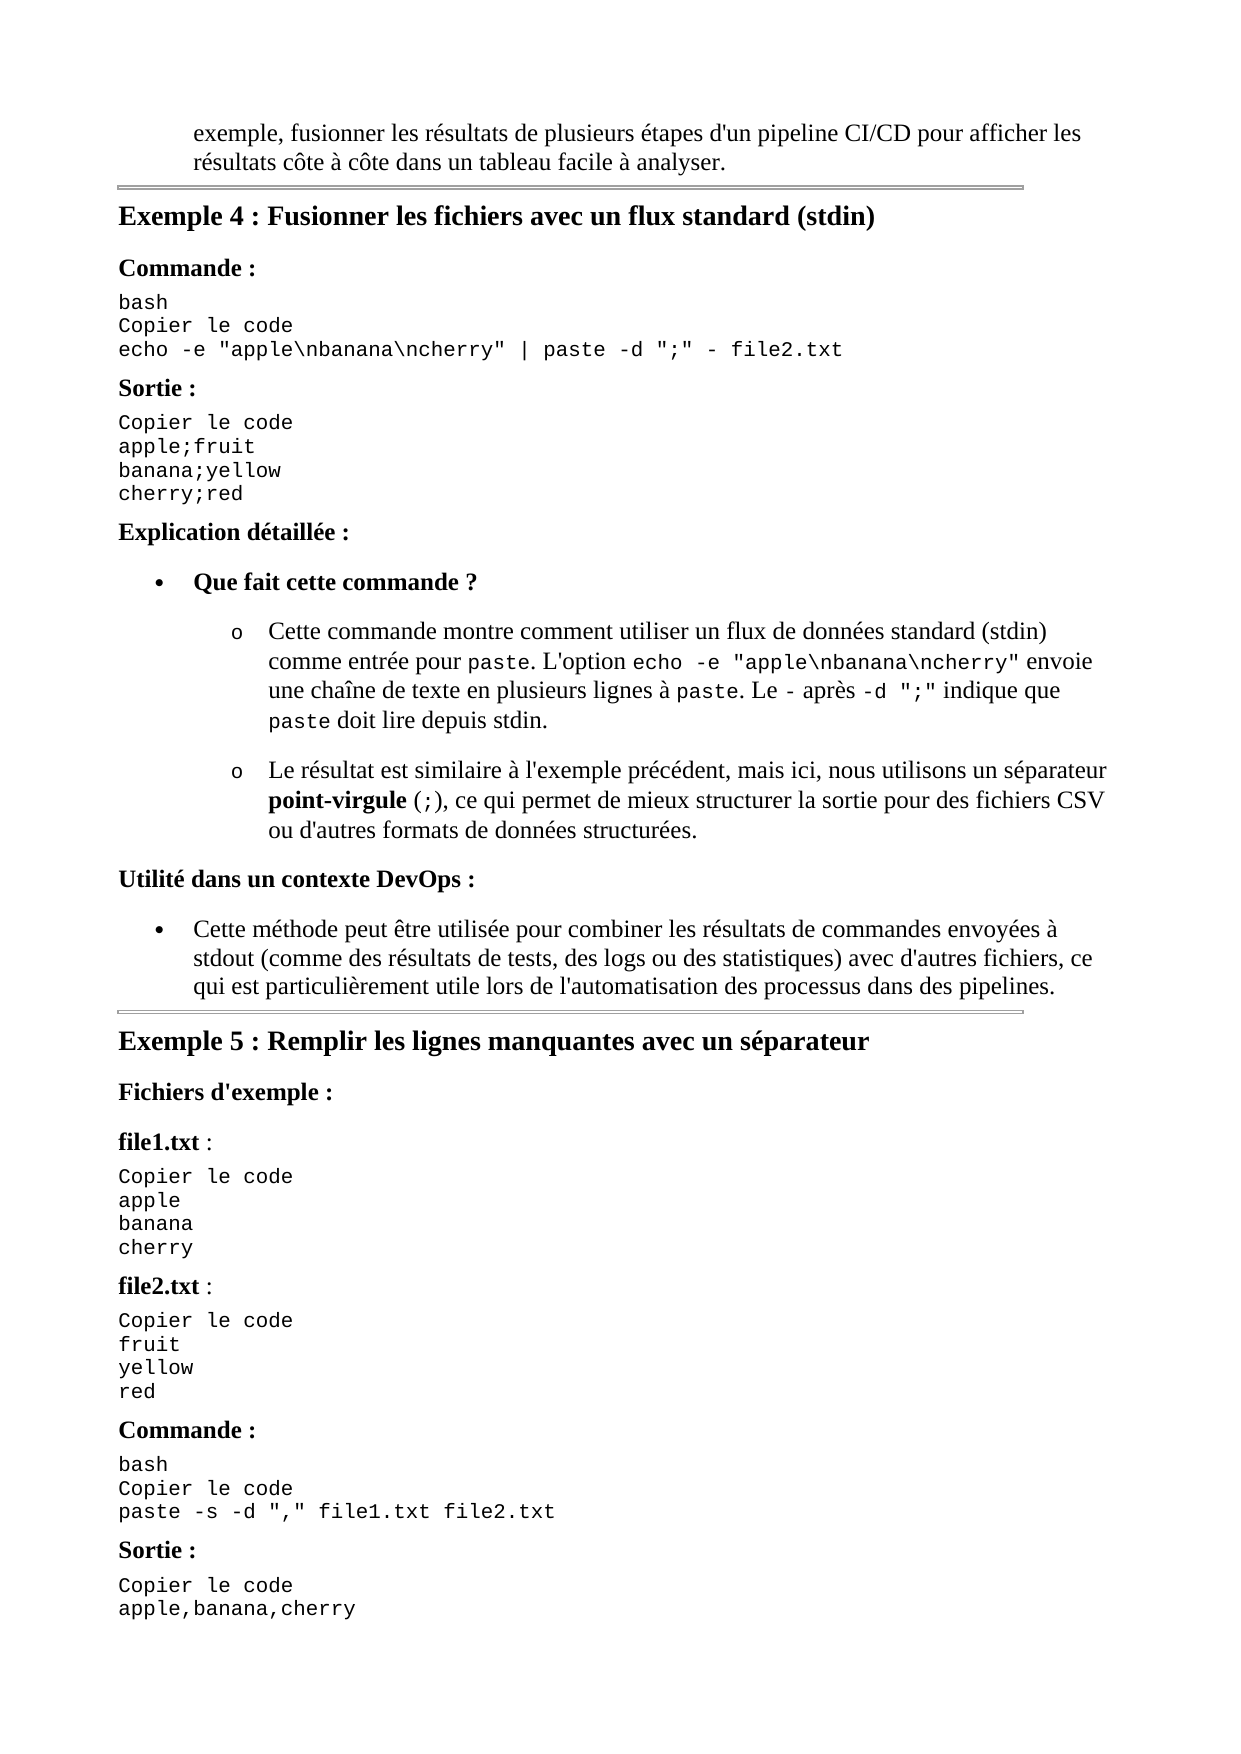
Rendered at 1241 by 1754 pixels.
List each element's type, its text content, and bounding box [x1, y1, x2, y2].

text file2.txt : [118, 1271, 1122, 1300]
text apple;fruit [118, 436, 1122, 459]
text fruit [118, 1334, 1122, 1357]
subtitle Exemple 5 : Remplir les lignes manquantes avec un séparateur [118, 1024, 1122, 1056]
text banana [118, 1213, 1122, 1237]
text Copier le code [118, 1310, 1122, 1334]
text cherry [118, 1237, 1122, 1261]
text Sortie : [118, 373, 1122, 402]
text Copier le code [118, 1478, 1122, 1502]
text Sortie : [118, 1536, 1122, 1564]
text Copier le code [118, 412, 1122, 436]
text Fichiers d'exemple : [118, 1077, 1122, 1106]
text cherry;red [118, 483, 1122, 507]
list exemple, fusionner les résultats de plusieurs étapes d'un pipeline CI/CD pour afficher les résultats côte à côte dans un tableau facile à analyser. [156, 118, 1122, 176]
text Commande : [118, 1415, 1122, 1444]
text bash [118, 1454, 1122, 1478]
text Copier le code [118, 1575, 1122, 1598]
text Commande : [118, 253, 1122, 281]
list Que fait cette commande ? [156, 567, 1122, 596]
text Copier le code [118, 315, 1122, 339]
list Cette commande montre comment utiliser un flux de données standard (stdin) comme entrée pour paste. L'option echo -e "apple\nbanana\ncherry" envoie une chaîne de texte en plusieurs lignes à paste. Le - après -d ";" indique que paste doit lire depuis stdin. [231, 616, 1122, 735]
text bash [118, 292, 1122, 315]
text echo -e "apple\nbanana\ncherry" | paste -d ";" - file2.txt [118, 339, 1122, 363]
text yellow [118, 1357, 1122, 1381]
text red [118, 1381, 1122, 1405]
text paste -s -d "," file1.txt file2.txt [118, 1502, 1122, 1525]
text apple [118, 1189, 1122, 1213]
text Copier le code [118, 1166, 1122, 1189]
text banana;yellow [118, 459, 1122, 483]
list Le résultat est similaire à l'exemple précédent, mais ici, nous utilisons un séparateur point-virgule (;), ce qui permet de mieux structurer la sortie pour des fichiers CSV ou d'autres formats de données structurées. [231, 756, 1122, 843]
text Explication détaillée : [118, 517, 1122, 546]
subtitle Exemple 4 : Fusionner les fichiers avec un flux standard (stdin) [118, 199, 1122, 232]
list Cette méthode peut être utilisée pour combiner les résultats de commandes envoyées à stdout (comme des résultats de tests, des logs ou des statistiques) avec d'autres fichiers, ce qui est particulièrement utile lors de l'automatisation des processus dans des pipelines. [156, 914, 1122, 1000]
text Utilité dans un contexte DevOps : [118, 864, 1122, 893]
text file1.txt : [118, 1127, 1122, 1156]
text apple,banana,cherry [118, 1598, 1122, 1622]
